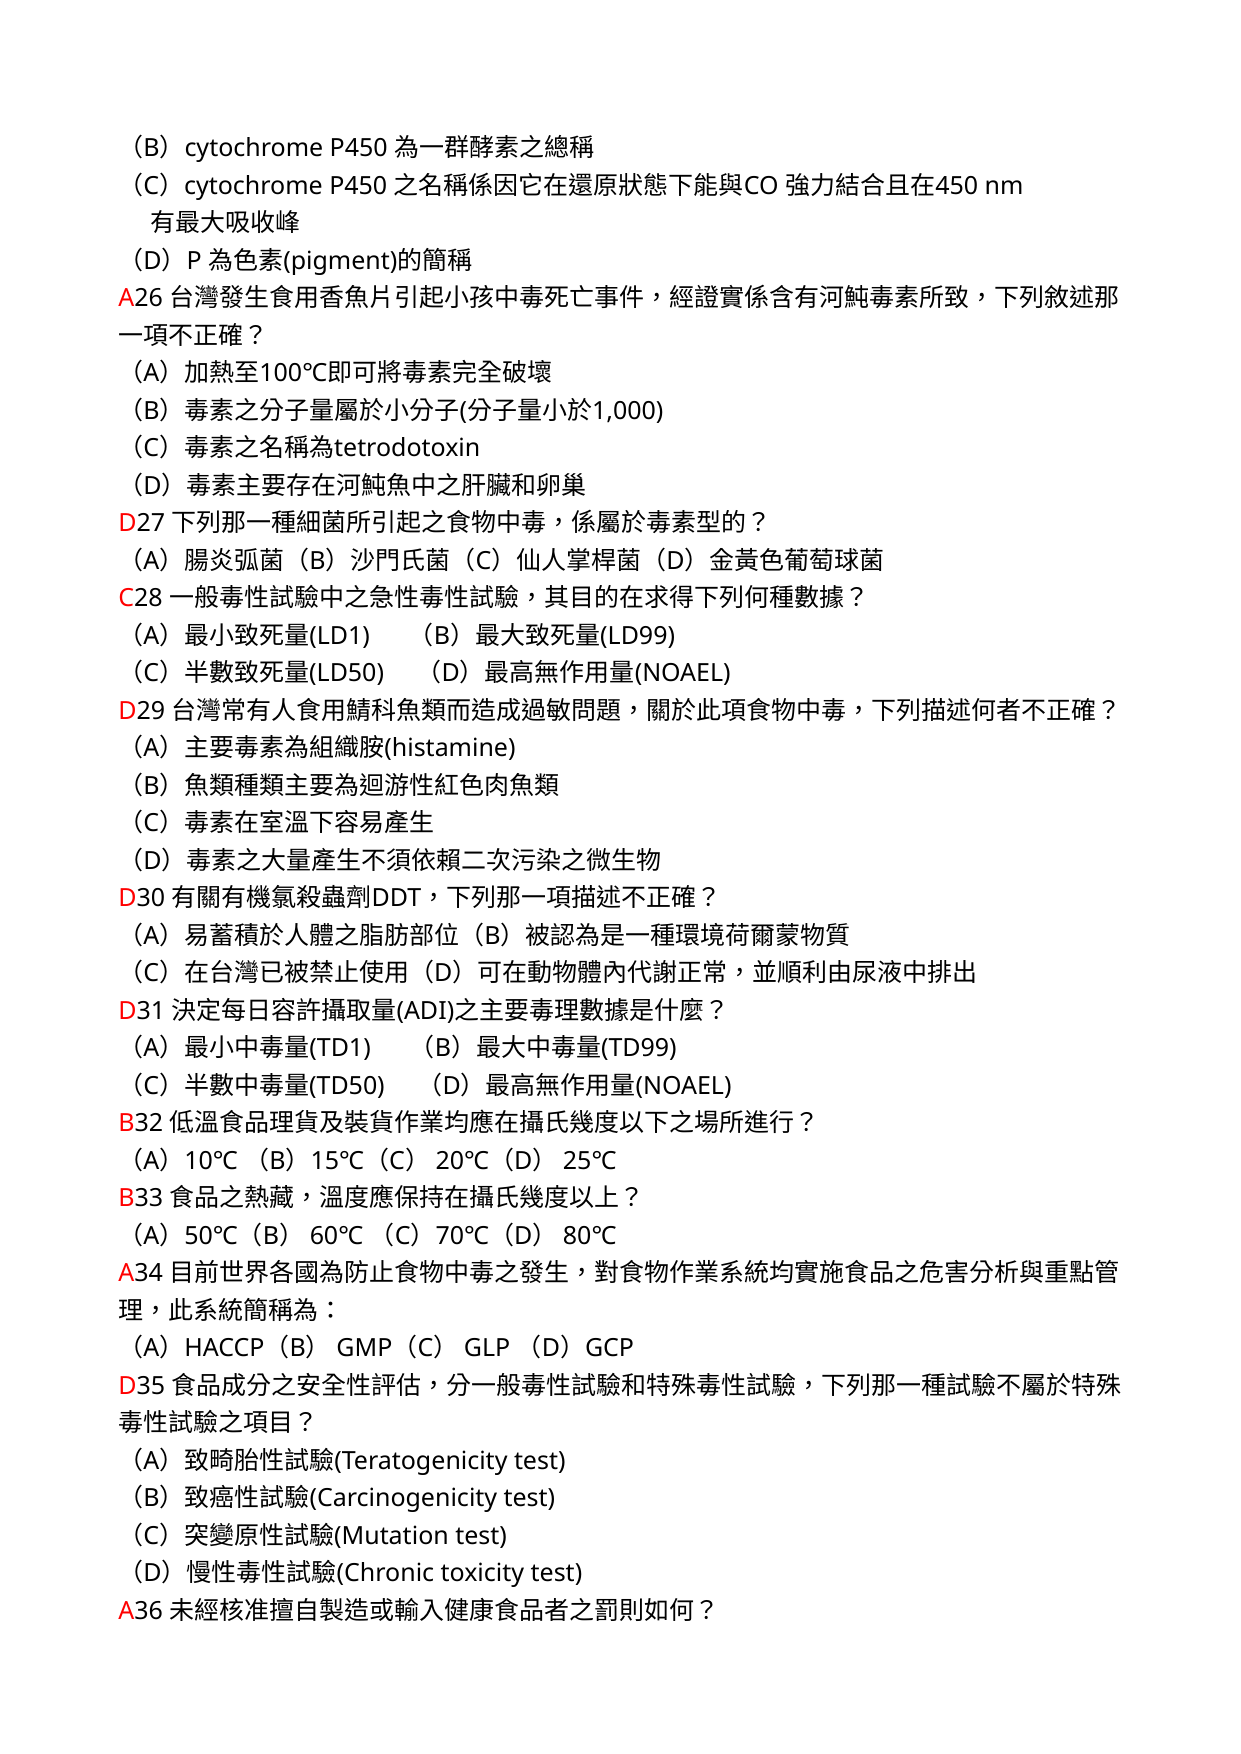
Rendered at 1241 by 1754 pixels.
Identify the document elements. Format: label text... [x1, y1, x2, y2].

text （B）魚類種類主要為迴游性紅色肉魚類 [118, 764, 1122, 802]
text （C）毒素之名稱為tetrodotoxin [118, 427, 1122, 464]
text （A）最小致死量(LD1) （B）最大致死量(LD99) [118, 614, 1122, 652]
text （A）致畸胎性試驗(Teratogenicity test) [118, 1439, 1122, 1477]
text （C）突變原性試驗(Mutation test) [118, 1514, 1122, 1552]
text D29 台灣常有人食用鯖科魚類而造成過敏問題，關於此項食物中毒，下列描述何者不正確？ [118, 689, 1122, 727]
text （C）在台灣已被禁止使用（D）可在動物體內代謝正常，並順利由尿液中排出 [118, 952, 1122, 989]
text （D）毒素之大量產生不須依賴二次污染之微生物 [118, 839, 1122, 877]
text （C）毒素在室溫下容易產生 [118, 802, 1122, 839]
text （C）cytochrome P450 之名稱係因它在還原狀態下能與CO 強力結合且在450 nm [118, 164, 1122, 202]
text （B）致癌性試驗(Carcinogenicity test) [118, 1477, 1122, 1514]
text （A）主要毒素為組織胺(histamine) [118, 727, 1122, 764]
text （A）易蓄積於人體之脂肪部位（B）被認為是一種環境荷爾蒙物質 [118, 914, 1122, 952]
text C28 一般毒性試驗中之急性毒性試驗，其目的在求得下列何種數據？ [118, 577, 1122, 614]
text （A）HACCP（B） GMP（C） GLP （D）GCP [118, 1327, 1122, 1364]
text （B）毒素之分子量屬於小分子(分子量小於1,000) [118, 389, 1122, 427]
text A36 未經核准擅自製造或輸入健康食品者之罰則如何？ [118, 1589, 1122, 1627]
text D27 下列那一種細菌所引起之食物中毒，係屬於毒素型的？ [118, 502, 1122, 539]
text （C）半數致死量(LD50) （D）最高無作用量(NOAEL) [118, 652, 1122, 689]
text （A）加熱至100℃即可將毒素完全破壞 [118, 352, 1122, 389]
text D31 決定每日容許攝取量(ADI)之主要毒理數據是什麼？ [118, 989, 1122, 1027]
text （A）最小中毒量(TD1) （B）最大中毒量(TD99) [118, 1027, 1122, 1064]
text （D）毒素主要存在河魨魚中之肝臟和卵巢 [118, 464, 1122, 502]
text （D）慢性毒性試驗(Chronic toxicity test) [118, 1552, 1122, 1589]
text （C）半數中毒量(TD50) （D）最高無作用量(NOAEL) [118, 1064, 1122, 1102]
text D30 有關有機氯殺蟲劑DDT，下列那一項描述不正確？ [118, 877, 1122, 914]
text （B）cytochrome P450 為一群酵素之總稱 [118, 127, 1122, 164]
text A34 目前世界各國為防止食物中毒之發生，對食物作業系統均實施食品之危害分析與重點管理，此系統簡稱為： [118, 1252, 1122, 1327]
text （A）10℃ （B）15℃（C） 20℃（D） 25℃ [118, 1139, 1122, 1177]
text （A）腸炎弧菌（B）沙門氏菌（C）仙人掌桿菌（D）金黃色葡萄球菌 [118, 539, 1122, 577]
text A26 台灣發生食用香魚片引起小孩中毒死亡事件，經證實係含有河魨毒素所致，下列敘述那一項不正確？ [118, 277, 1122, 352]
text 有最大吸收峰 [118, 202, 1122, 239]
text B33 食品之熱藏，溫度應保持在攝氏幾度以上？ [118, 1177, 1122, 1214]
text （D）P 為色素(pigment)的簡稱 [118, 239, 1122, 277]
text D35 食品成分之安全性評估，分一般毒性試驗和特殊毒性試驗，下列那一種試驗不屬於特殊毒性試驗之項目？ [118, 1364, 1122, 1439]
text （A）50℃（B） 60℃ （C）70℃（D） 80℃ [118, 1214, 1122, 1252]
text B32 低溫食品理貨及裝貨作業均應在攝氏幾度以下之場所進行？ [118, 1102, 1122, 1139]
